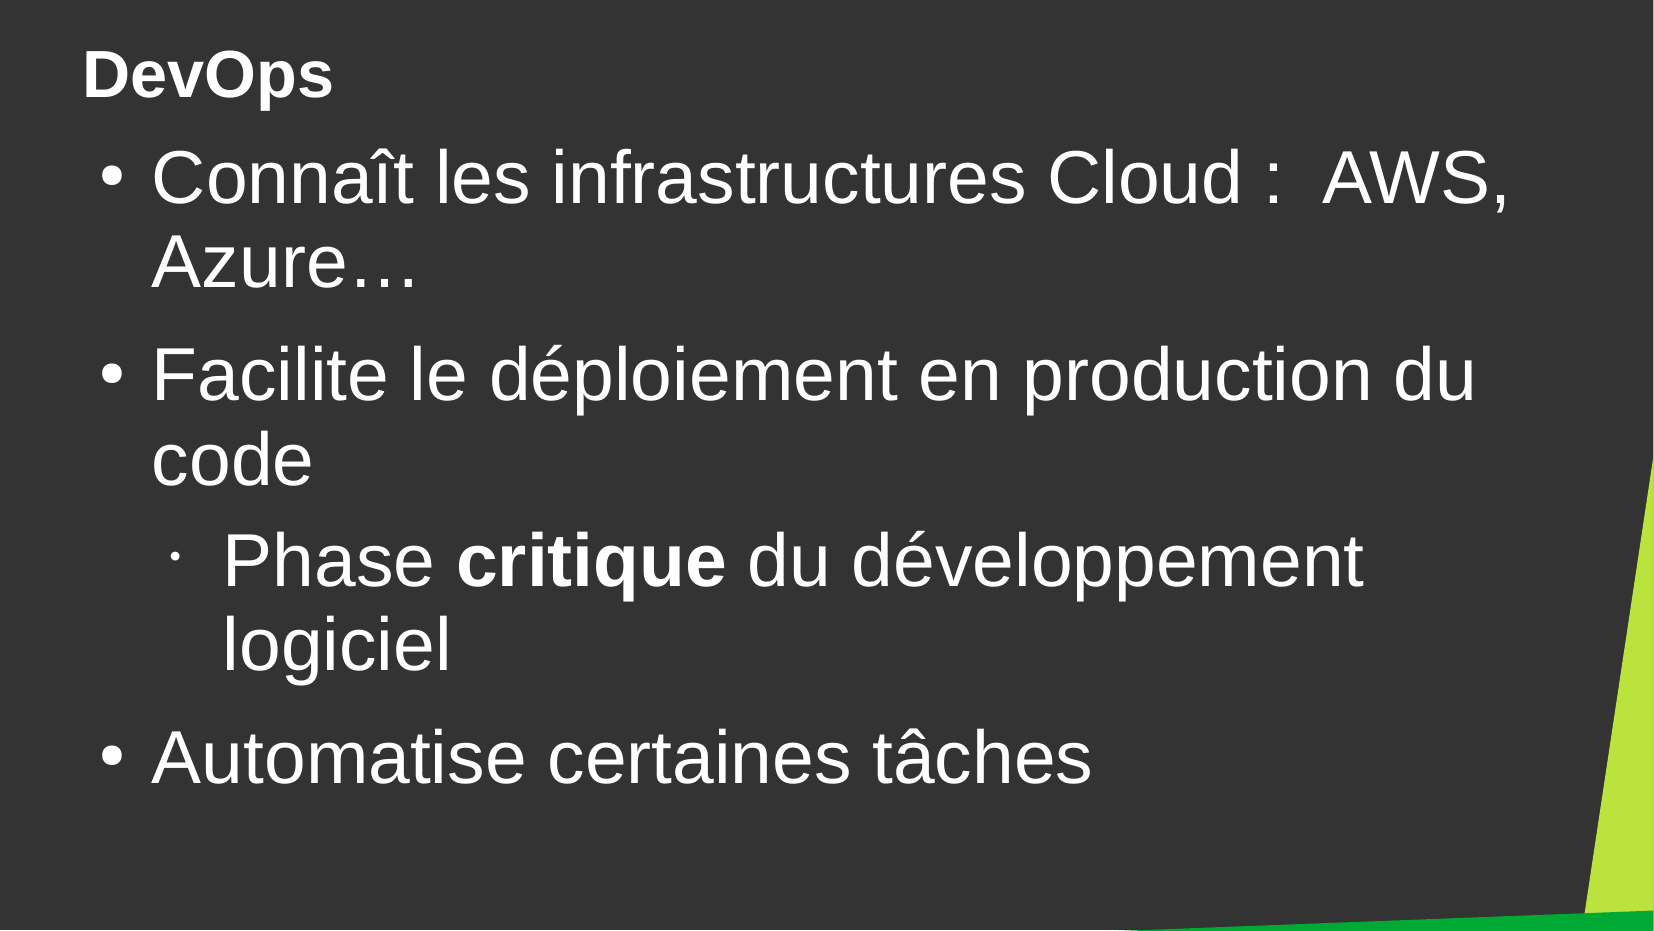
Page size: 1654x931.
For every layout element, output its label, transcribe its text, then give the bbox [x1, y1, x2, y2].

list Connaît les infrastructures Cloud : AWS, Azure… Facilite le déploiement en production du code Phase critique du développement logiciel Automatise certaines tâches [80, 135, 1560, 827]
title DevOps [82, 37, 1406, 115]
text_box [1118, 452, 1654, 931]
